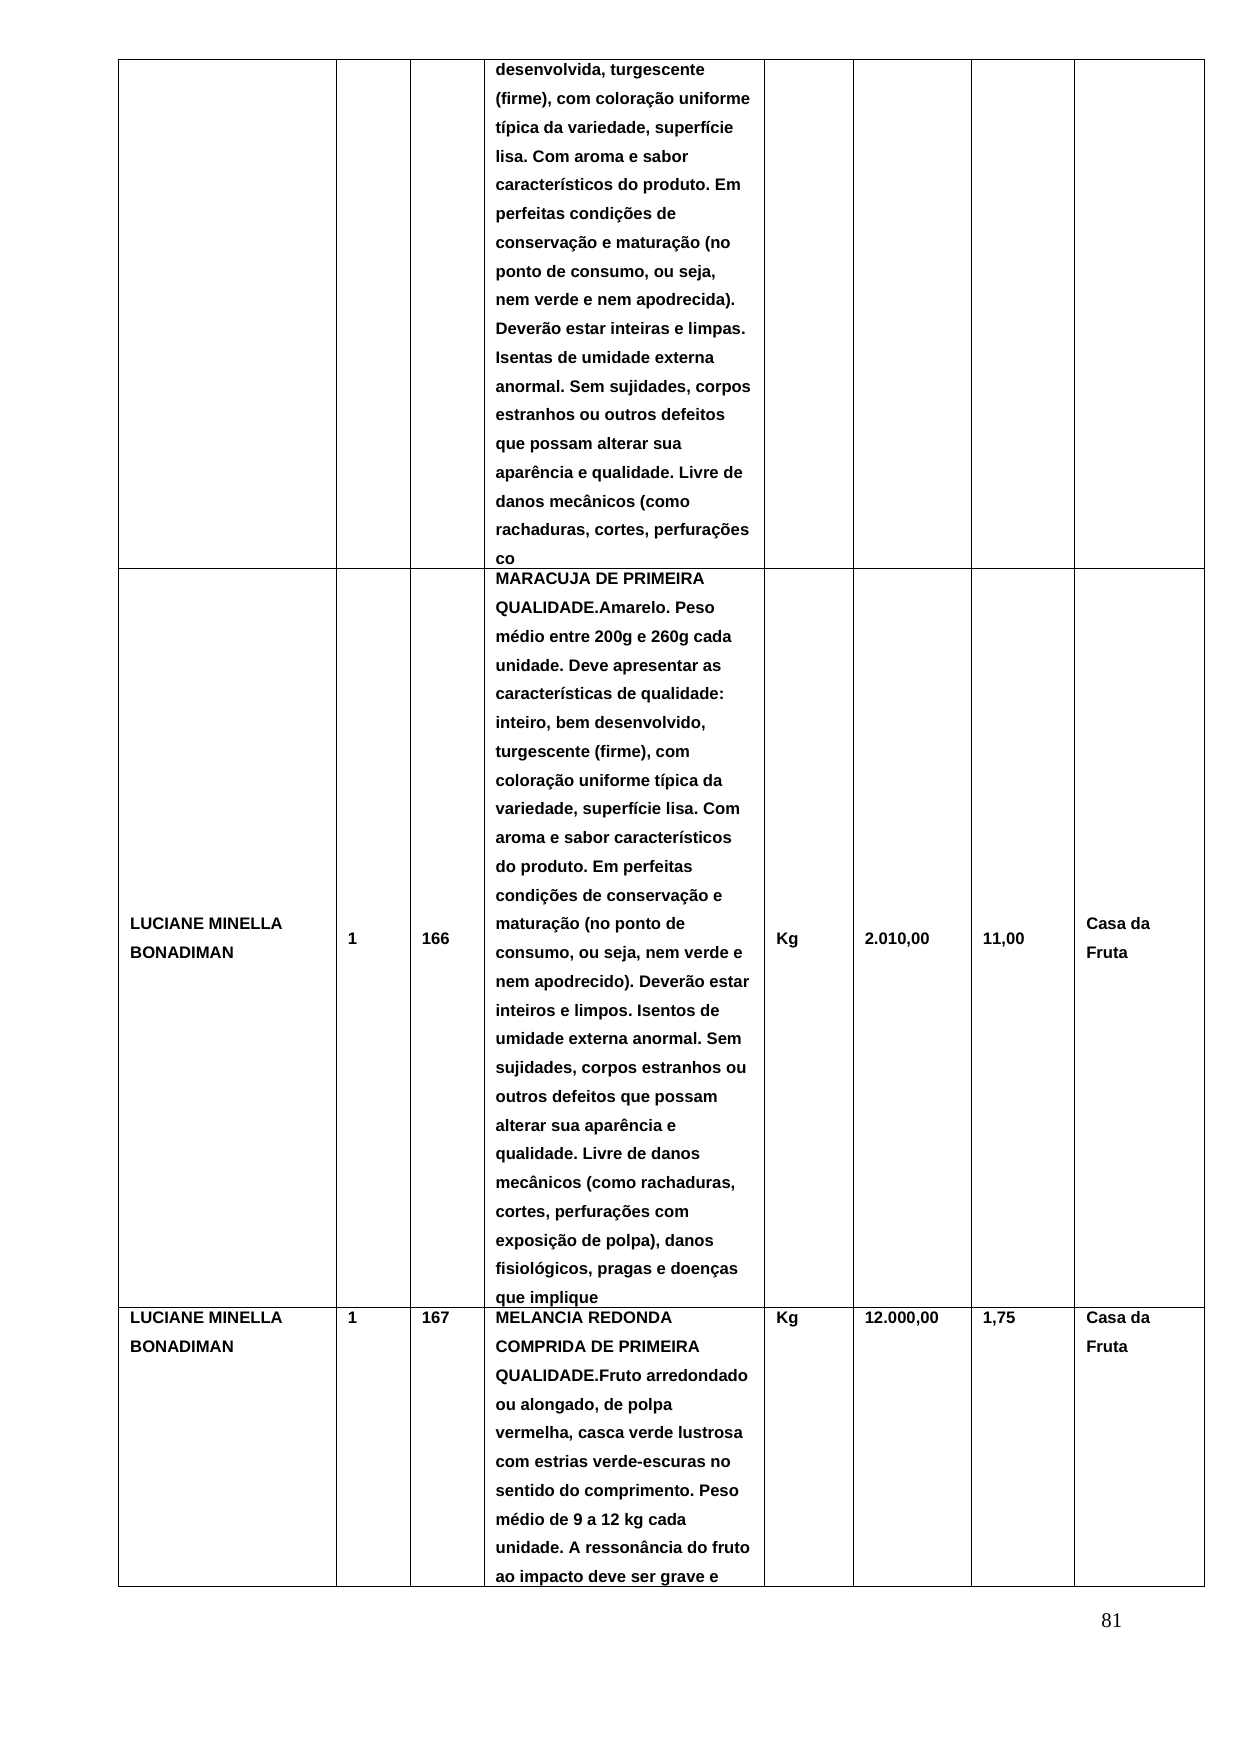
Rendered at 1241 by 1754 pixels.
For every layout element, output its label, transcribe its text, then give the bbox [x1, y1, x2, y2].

table_cell [765, 60, 853, 568]
table_cell 2.010,00 [854, 569, 971, 1307]
table_cell [119, 60, 336, 568]
table_cell 12.000,00 [854, 1308, 971, 1586]
table_cell [337, 60, 410, 568]
table_cell 1 [337, 569, 410, 1307]
table_cell [854, 60, 971, 568]
table_cell 1 [337, 1308, 410, 1586]
table_cell 11,00 [972, 569, 1074, 1307]
table_cell 1,75 [972, 1308, 1074, 1586]
table_cell LUCIANE MINELLA BONADIMAN [119, 569, 336, 1307]
table_cell [972, 60, 1074, 568]
table_cell MELANCIA REDONDA COMPRIDA DE PRIMEIRA QUALIDADE.Fruto arredondado ou alongado, de polpa vermelha, casca verde lustrosa com estrias verde-escuras no sentido do comprimento. Peso médio de 9 a 12 kg cada unidade. A ressonância do fruto ao impacto deve ser grave e [485, 1308, 764, 1586]
table_cell desenvolvida, turgescente (firme), com coloração uniforme típica da variedade, superfície lisa. Com aroma e sabor característicos do produto. Em perfeitas condições de conservação e maturação (no ponto de consumo, ou seja, nem verde e nem apodrecida). Deverão estar inteiras e limpas. Isentas de umidade externa anormal. Sem sujidades, corpos estranhos ou outros defeitos que possam alterar sua aparência e qualidade. Livre de danos mecânicos (como rachaduras, cortes, perfurações co [485, 60, 764, 568]
table_cell Kg [765, 569, 853, 1307]
table_cell 166 [411, 569, 484, 1307]
table_cell [411, 60, 484, 568]
table_cell Casa da Fruta [1075, 569, 1204, 1307]
table_cell [1075, 60, 1204, 568]
table_cell Casa da Fruta [1075, 1308, 1204, 1586]
table_cell Kg [765, 1308, 853, 1586]
table_cell 167 [411, 1308, 484, 1586]
table_cell MARACUJA DE PRIMEIRA QUALIDADE.Amarelo. Peso médio entre 200g e 260g cada unidade. Deve apresentar as características de qualidade: inteiro, bem desenvolvido, turgescente (firme), com coloração uniforme típica da variedade, superfície lisa. Com aroma e sabor característicos do produto. Em perfeitas condições de conservação e maturação (no ponto de consumo, ou seja, nem verde e nem apodrecido). Deverão estar inteiros e limpos. Isentos de umidade externa anormal. Sem sujidades, corpos estranhos ou outros defeitos que possam alterar sua aparência e qualidade. Livre de danos mecânicos (como rachaduras, cortes, perfurações com exposição de polpa), danos fisiológicos, pragas e doenças que implique [485, 569, 764, 1307]
table_cell LUCIANE MINELLA BONADIMAN [119, 1308, 336, 1586]
